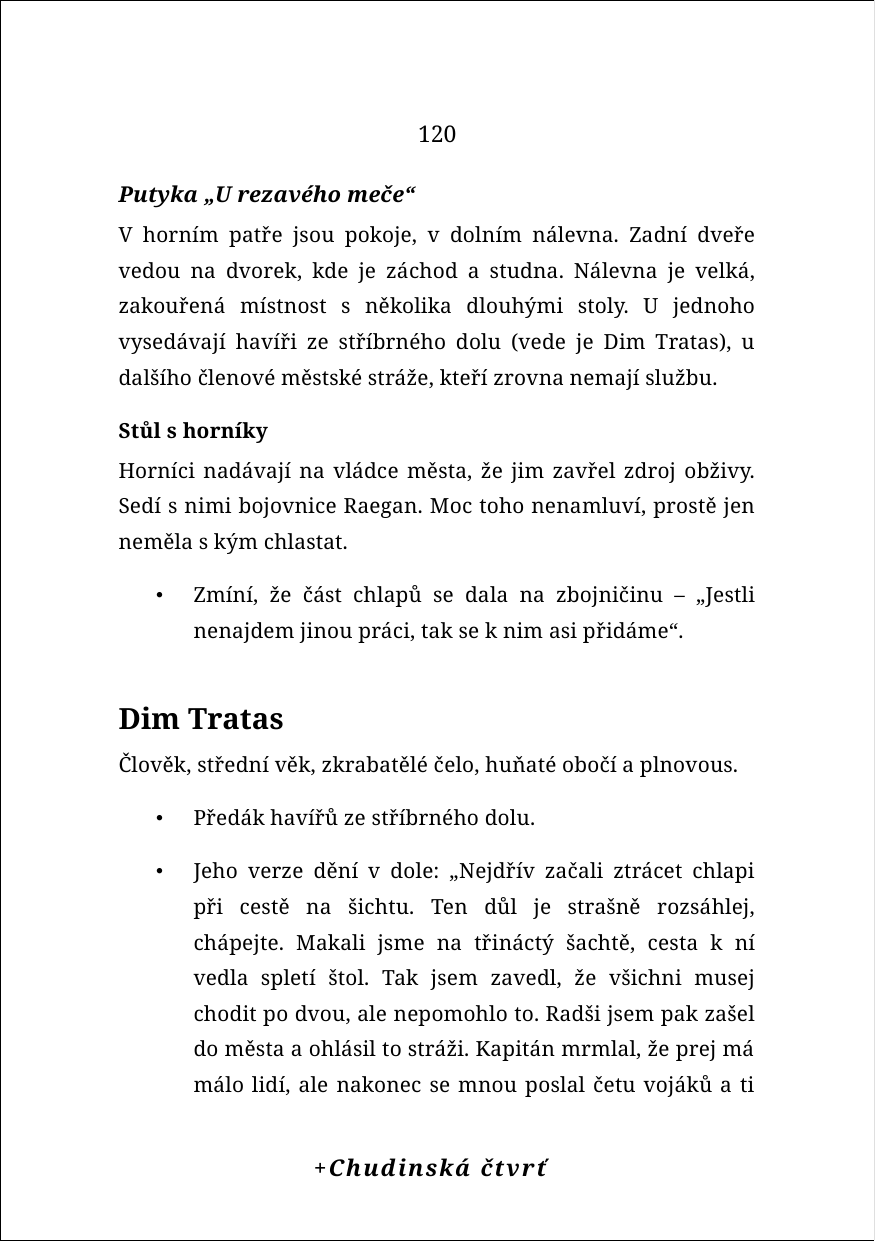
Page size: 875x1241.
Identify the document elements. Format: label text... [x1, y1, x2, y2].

text Člověk, střední věk, zkrabatělé čelo, huňaté obočí a plnovous. [118, 750, 756, 778]
subtitle Stůl s horníky [118, 416, 756, 444]
subtitle Dim Tratas [118, 699, 756, 738]
list Jeho verze dění v dole: „Nejdřív začali ztrácet chlapi při cestě na šichtu. Ten důl je strašně rozsáhlej, chápejte. Makali jsme na třináctý šachtě, cesta k ní vedla spletí štol. Tak jsem zavedl, že všichni musej chodit po dvou, ale nepomohlo to. Radši jsem pak zašel do města a ohlásil to stráži. Kapitán mrmlal, že prej má málo lidí, ale nakonec se mnou poslal četu vojáků a ti [156, 857, 756, 1098]
subtitle Putyka „U rezavého meče“ [118, 179, 756, 209]
list Předák havířů ze stříbrného dolu. [156, 803, 756, 832]
list Zmíní, že část chlapů se dala na zbojničinu – „Jestli nenajdem jinou práci, tak se k nim asi přidáme“. [156, 580, 756, 644]
text Horníci nadávají na vládce města, že jim zavřel zdroj obživy. Sedí s nimi bojovnice Raegan. Moc toho nenamluví, prostě jen neměla s kým chlastat. [118, 456, 756, 556]
text V horním patře jsou pokoje, v dolním nálevna. Zadní dveře vedou na dvorek, kde je záchod a studna. Nálevna je velká, zakouřená místnost s několika dlouhými stoly. U jednoho vysedávají havíři ze stříbrného dolu (vede je Dim Tratas), u dalšího členové městské stráže, kteří zrovna nemají službu. [118, 221, 756, 391]
